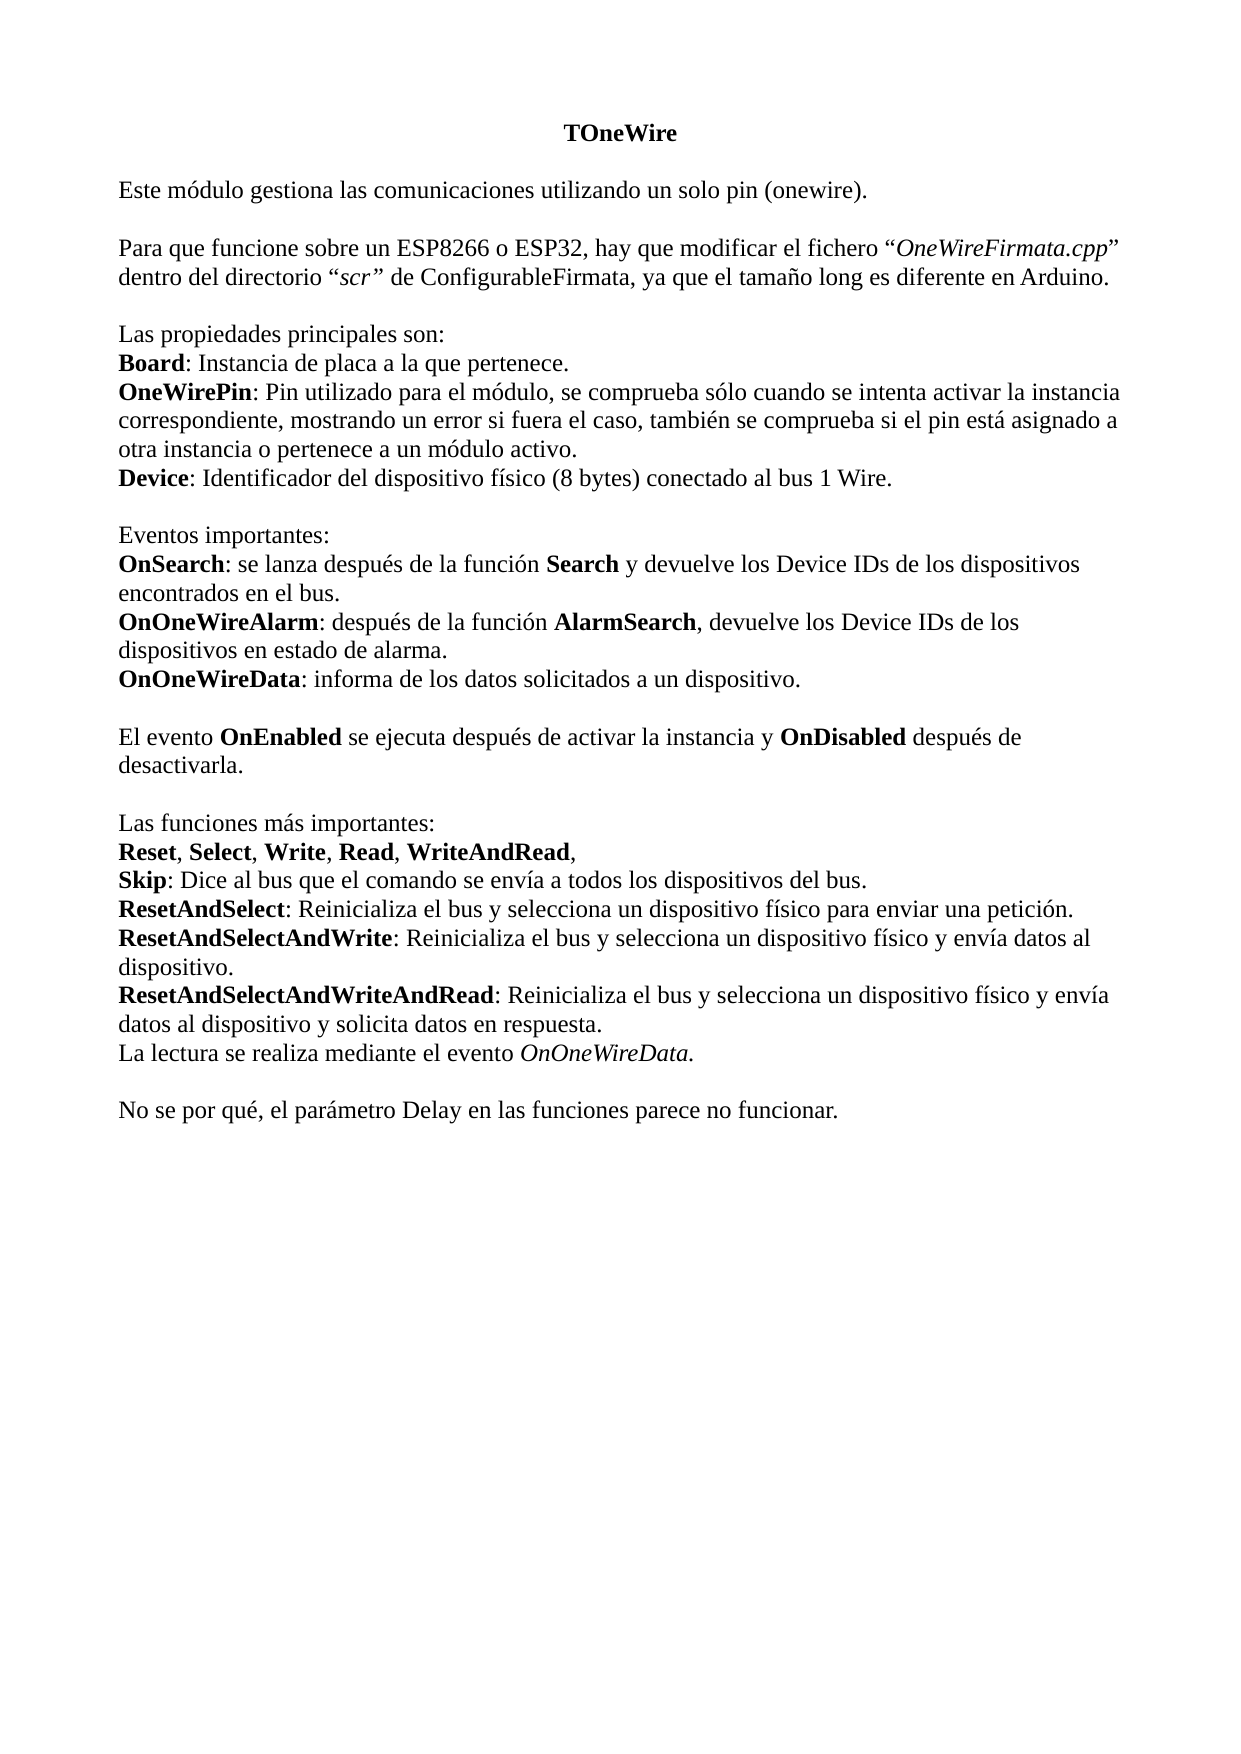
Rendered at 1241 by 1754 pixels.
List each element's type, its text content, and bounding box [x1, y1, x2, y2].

text La lectura se realiza mediante el evento OnOneWireData. [118, 1038, 1122, 1067]
text Las propiedades principales son: [118, 319, 1122, 348]
text OnOneWireData: informa de los datos solicitados a un dispositivo. [118, 664, 1122, 693]
text OneWirePin: Pin utilizado para el módulo, se comprueba sólo cuando se intenta activar la instancia correspondiente, mostrando un error si fuera el caso, también se comprueba si el pin está asignado a otra instancia o pertenece a un módulo activo. [118, 377, 1122, 463]
text Para que funcione sobre un ESP8266 o ESP32, hay que modificar el fichero “OneWireFirmata.cpp” dentro del directorio “scr” de ConfigurableFirmata, ya que el tamaño long es diferente en Arduino. [118, 233, 1122, 291]
text TOneWire [118, 118, 1122, 147]
text No se por qué, el parámetro Delay en las funciones parece no funcionar. [118, 1096, 1122, 1124]
text ResetAndSelectAndWrite: Reinicializa el bus y selecciona un dispositivo físico y envía datos al dispositivo. [118, 923, 1122, 981]
text ResetAndSelectAndWriteAndRead: Reinicializa el bus y selecciona un dispositivo físico y envía datos al dispositivo y solicita datos en respuesta. [118, 981, 1122, 1038]
text Las funciones más importantes: [118, 808, 1122, 837]
text OnOneWireAlarm: después de la función AlarmSearch, devuelve los Device IDs de los dispositivos en estado de alarma. [118, 607, 1122, 664]
text Skip: Dice al bus que el comando se envía a todos los dispositivos del bus. [118, 866, 1122, 894]
text ResetAndSelect: Reinicializa el bus y selecciona un dispositivo físico para enviar una petición. [118, 894, 1122, 923]
text Device: Identificador del dispositivo físico (8 bytes) conectado al bus 1 Wire. [118, 463, 1122, 492]
text Reset, Select, Write, Read, WriteAndRead, [118, 837, 1122, 866]
text Eventos importantes: [118, 521, 1122, 549]
text OnSearch: se lanza después de la función Search y devuelve los Device IDs de los dispositivos encontrados en el bus. [118, 549, 1122, 607]
text Este módulo gestiona las comunicaciones utilizando un solo pin (onewire). [118, 176, 1122, 204]
text Board: Instancia de placa a la que pertenece. [118, 348, 1122, 377]
text El evento OnEnabled se ejecuta después de activar la instancia y OnDisabled después de desactivarla. [118, 722, 1122, 779]
